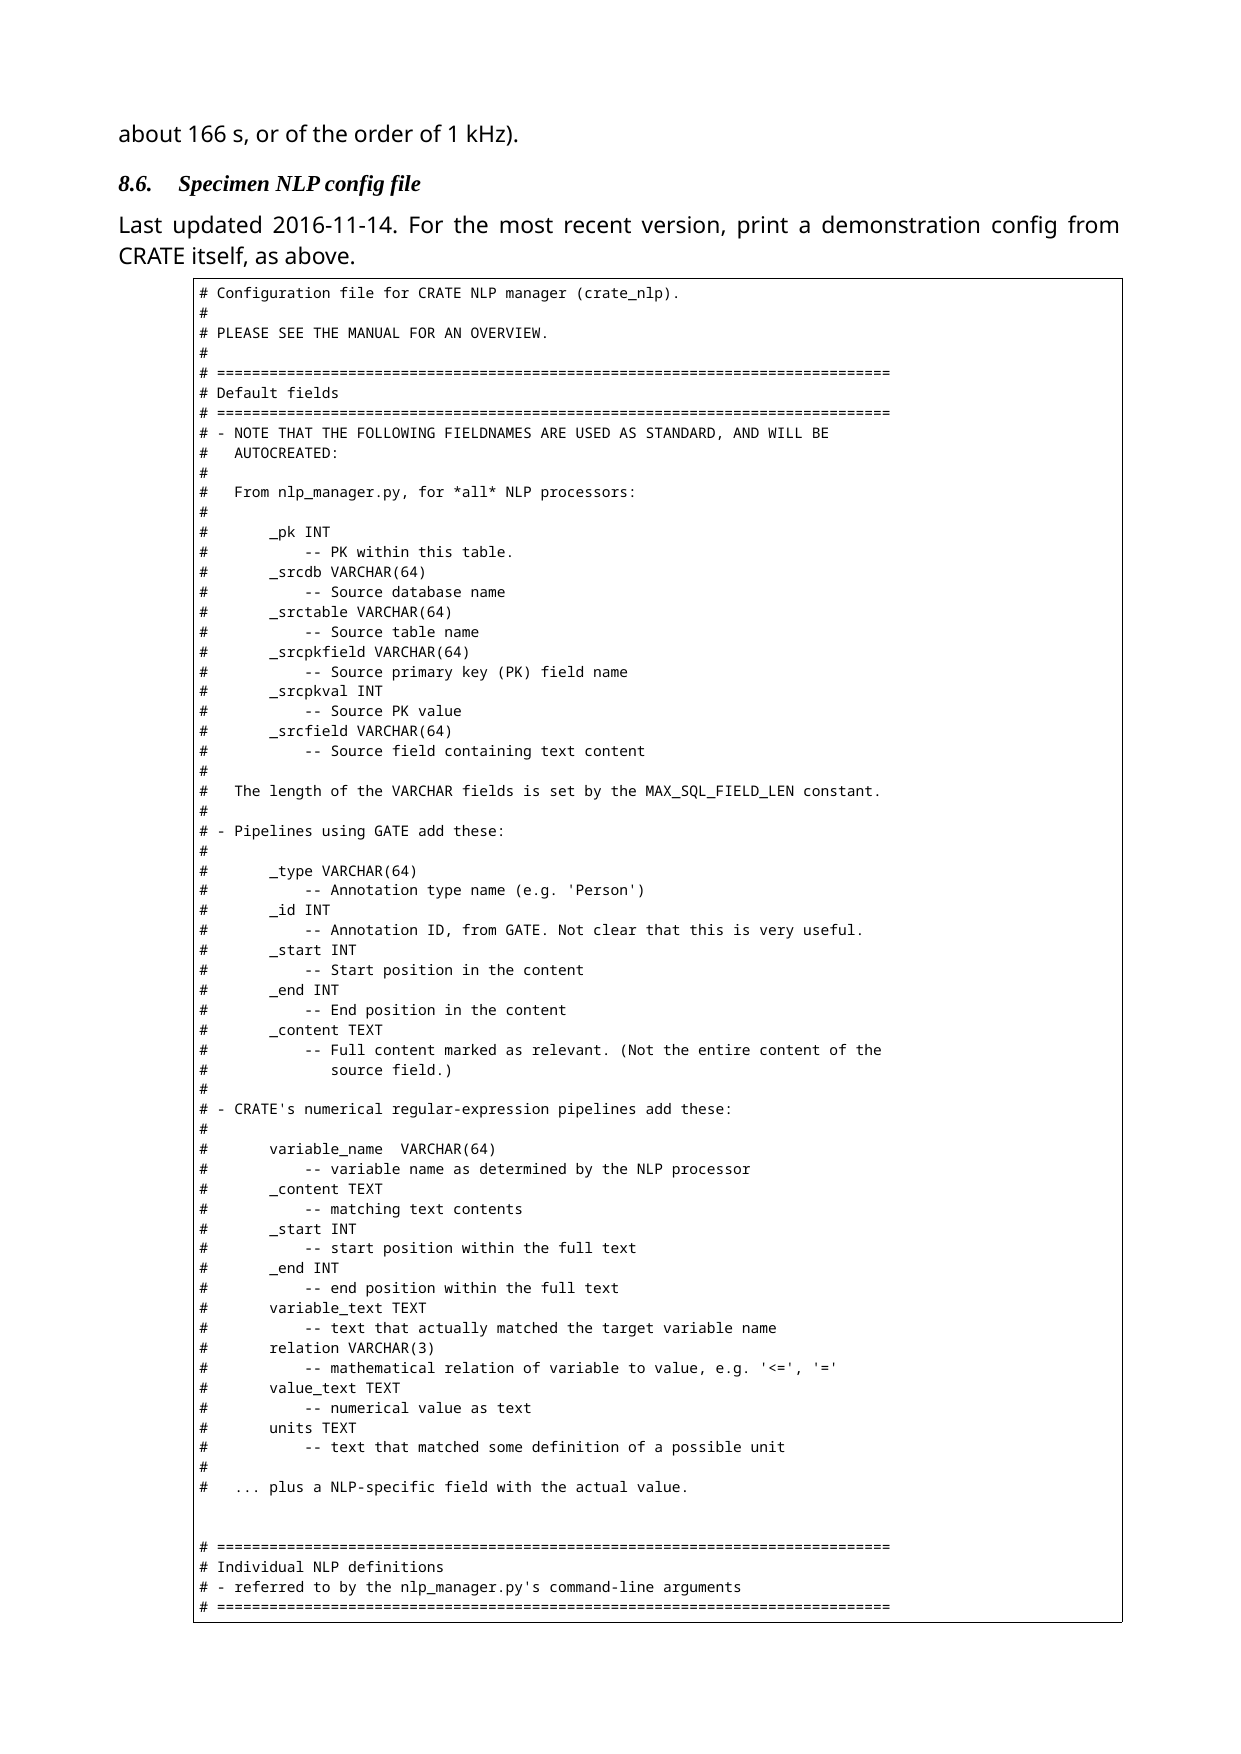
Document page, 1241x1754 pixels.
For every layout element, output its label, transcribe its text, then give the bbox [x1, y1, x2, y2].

text about 166 s, or of the order of 1 kHz). [118, 118, 1122, 149]
table_header # Configuration file for CRATE NLP manager (crate_nlp). # # PLEASE SEE THE MANUAL FOR AN OVERVIEW. # # ============================================================================= # Default fields # ============================================================================= # - NOTE THAT THE FOLLOWING FIELDNAMES ARE USED AS STANDARD, AND WILL BE # AUTOCREATED: # # From nlp_manager.py, for *all* NLP processors: # # _pk INT # -- PK within this table. # _srcdb VARCHAR(64) # -- Source database name # _srctable VARCHAR(64) # -- Source table name # _srcpkfield VARCHAR(64) # -- Source primary key (PK) field name # _srcpkval INT # -- Source PK value # _srcfield VARCHAR(64) # -- Source field containing text content # # The length of the VARCHAR fields is set by the MAX_SQL_FIELD_LEN constant. # # - Pipelines using GATE add these: # # _type VARCHAR(64) # -- Annotation type name (e.g. 'Person') # _id INT # -- Annotation ID, from GATE. Not clear that this is very useful. # _start INT # -- Start position in the content # _end INT # -- End position in the content # _content TEXT # -- Full content marked as relevant. (Not the entire content of the # source field.) # # - CRATE's numerical regular-expression pipelines add these: # # variable_name VARCHAR(64) # -- variable name as determined by the NLP processor # _content TEXT # -- matching text contents # _start INT # -- start position within the full text # _end INT # -- end position within the full text # variable_text TEXT # -- text that actually matched the target variable name # relation VARCHAR(3) # -- mathematical relation of variable to value, e.g. '<=', '=' # value_text TEXT # -- numerical value as text # units TEXT # -- text that matched some definition of a possible unit # # ... plus a NLP-specific field with the actual value. # ============================================================================= # Individual NLP definitions # - referred to by the nlp_manager.py's command-line arguments # ============================================================================= [194, 279, 1122, 1622]
text Last updated 2016-11-14. For the most recent version, print a demonstration config from CRATE itself, as above. [118, 209, 1122, 272]
subtitle Specimen NLP config file [118, 170, 1122, 197]
